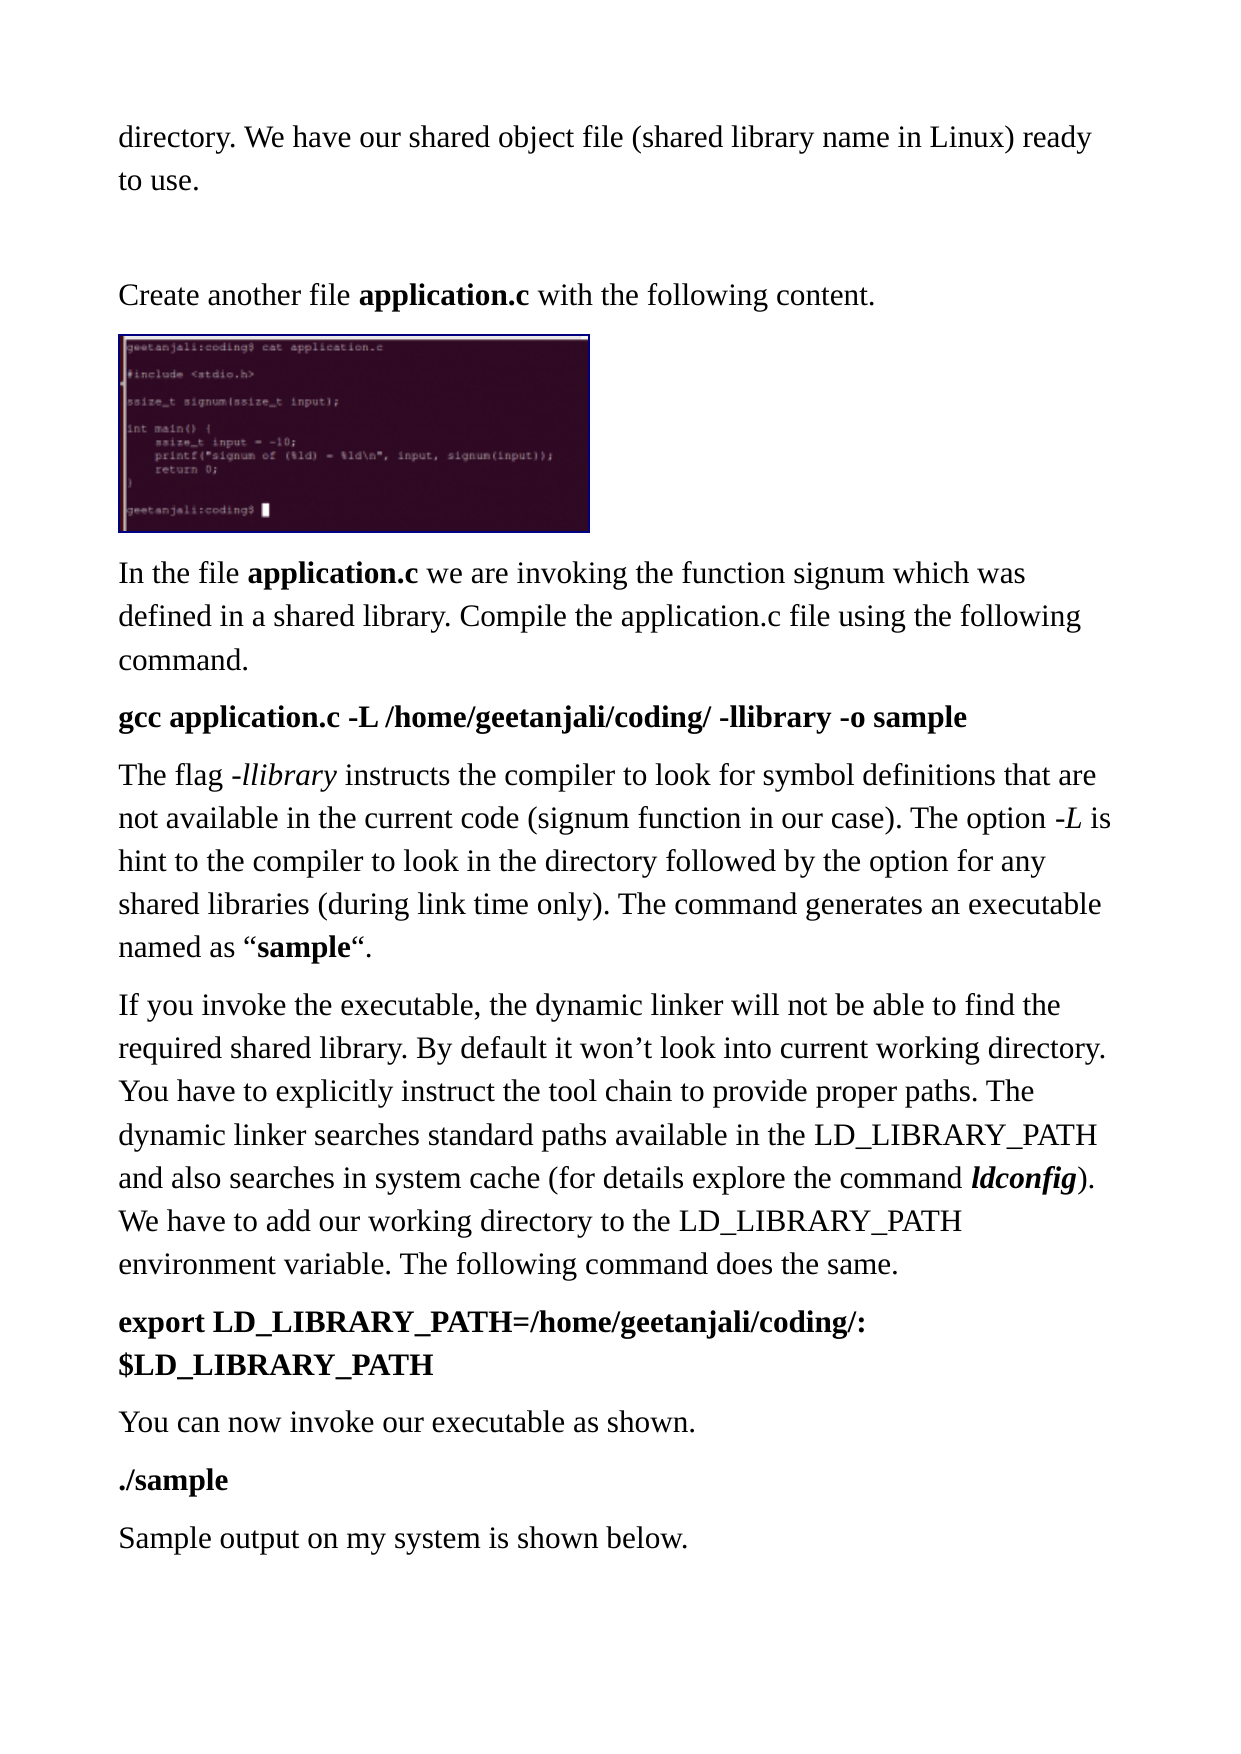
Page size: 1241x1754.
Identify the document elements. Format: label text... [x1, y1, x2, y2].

text In the file application.c we are invoking the function signum which was defined in a shared library. Compile the application.c file using the following command. [118, 554, 1122, 677]
text directory. We have our shared object file (shared library name in Linux) ready to use. [118, 118, 1122, 197]
text export LD_LIBRARY_PATH=/home/geetanjali/coding/:$LD_LIBRARY_PATH [118, 1303, 1122, 1382]
text Create another file application.c with the following content. [118, 277, 1122, 313]
text You can now invoke our executable as shown. [118, 1404, 1122, 1440]
text Sample output on my system is shown below. [118, 1519, 1122, 1555]
text ./sample [118, 1461, 1122, 1497]
text The flag -llibrary instructs the compiler to look for symbol definitions that are not available in the current code (signum function in our case). The option -L is hint to the compiler to look in the directory followed by the option for any shared libraries (during link time only). The command generates an executable named as “sample“. [118, 756, 1122, 965]
picture [120, 336, 588, 531]
text gcc application.c -L /home/geetanjali/coding/ -llibrary -o sample [118, 698, 1122, 734]
text If you invoke the executable, the dynamic linker will not be able to find the required shared library. By default it won’t look into current working directory. You have to explicitly instruct the tool chain to provide proper paths. The dynamic linker searches standard paths available in the LD_LIBRARY_PATH and also searches in system cache (for details explore the command ldconfig). We have to add our working directory to the LD_LIBRARY_PATH environment variable. The following command does the same. [118, 986, 1122, 1281]
